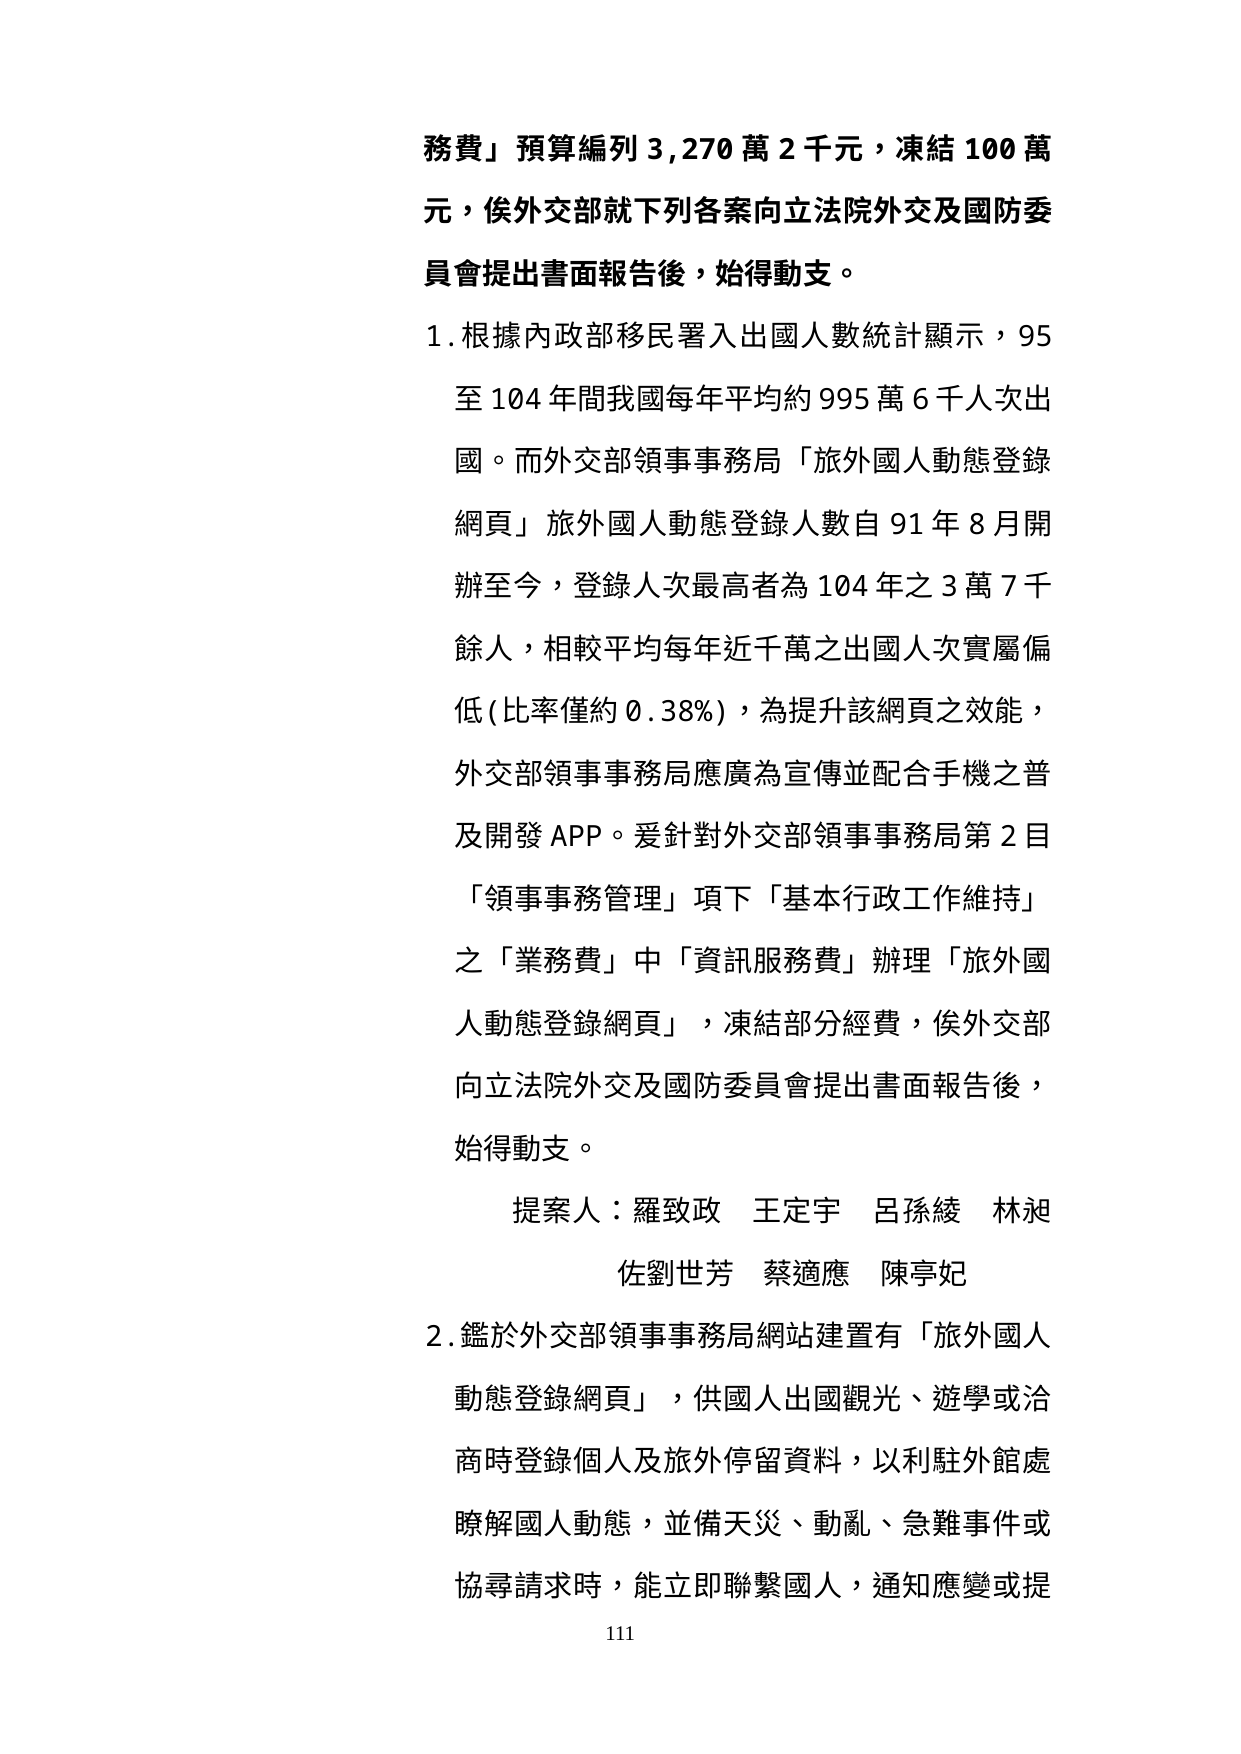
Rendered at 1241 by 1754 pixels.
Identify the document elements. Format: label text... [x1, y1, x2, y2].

text 務費」預算編列3,270萬2千元，凍結100萬元，俟外交部就下列各案向立法院外交及國防委員會提出書面報告後，始得動支。 [362, 105, 1053, 292]
text 提案人：羅致政 王定宇 呂孫綾 林昶佐劉世芳 蔡適應 陳亭妃 [512, 1167, 1053, 1292]
text 2.鑑於外交部領事事務局網站建置有「旅外國人動態登錄網頁」，供國人出國觀光、遊學或洽商時登錄個人及旅外停留資料，以利駐外館處瞭解國人動態，並備天災、動亂、急難事件或協尋請求時，能立即聯繫國人，通知應變或提 [425, 1292, 1053, 1605]
text 1.根據內政部移民署入出國人數統計顯示，95至104年間我國每年平均約995萬6千人次出國。而外交部領事事務局「旅外國人動態登錄網頁」旅外國人動態登錄人數自91年8月開辦至今，登錄人次最高者為104年之3萬7千餘人，相較平均每年近千萬之出國人次實屬偏低(比率僅約0.38%)，為提升該網頁之效能，外交部領事事務局應廣為宣傳並配合手機之普及開發APP。爰針對外交部領事事務局第2目「領事事務管理」項下「基本行政工作維持」之「業務費」中「資訊服務費」辦理「旅外國人動態登錄網頁」，凍結部分經費，俟外交部向立法院外交及國防委員會提出書面報告後，始得動支。 [425, 292, 1053, 1167]
